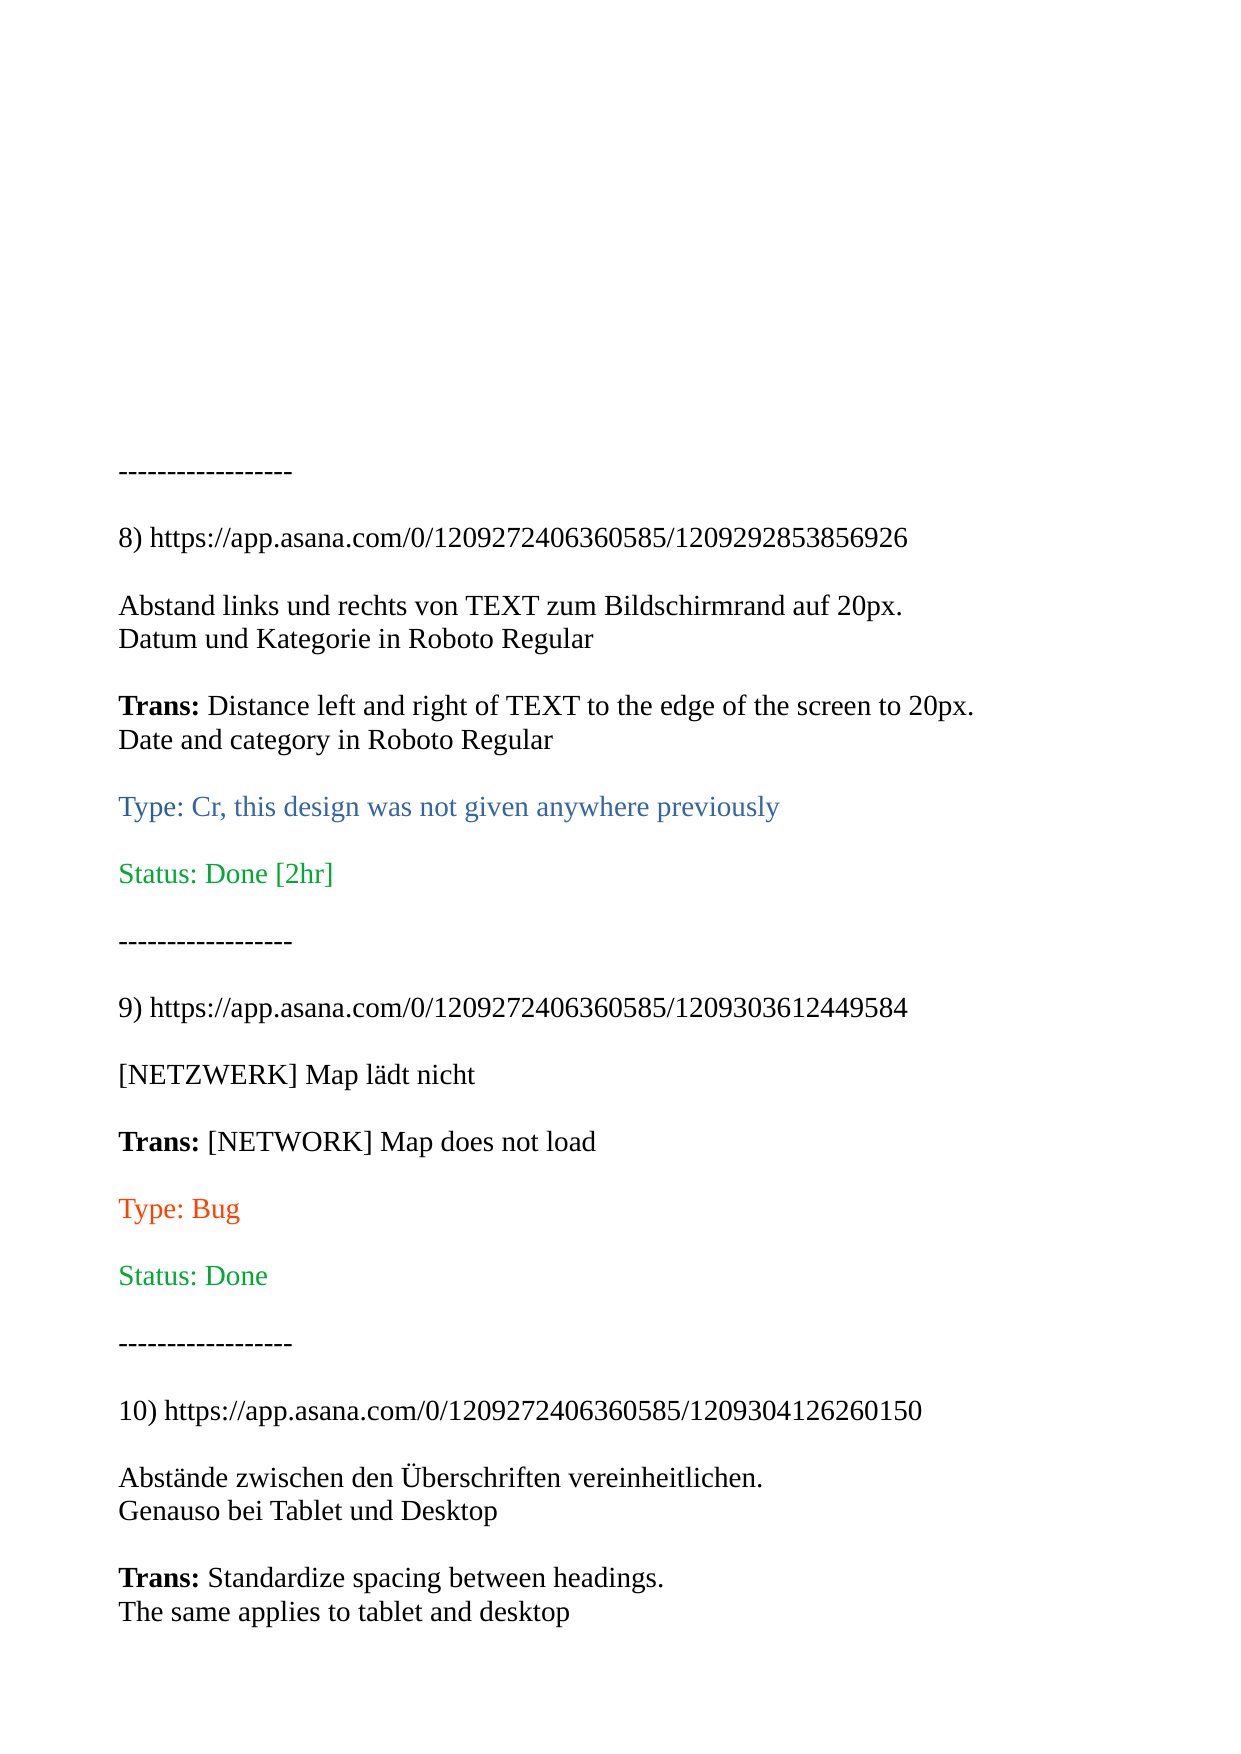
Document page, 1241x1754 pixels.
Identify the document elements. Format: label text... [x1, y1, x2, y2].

text 9) https://app.asana.com/0/1209272406360585/1209303612449584 [118, 990, 1122, 1024]
text Type: Cr, this design was not given anywhere previously [118, 789, 1122, 822]
text Trans: Standardize spacing between headings. [118, 1560, 1122, 1594]
text Date and category in Roboto Regular [118, 722, 1122, 755]
text Abstand links und rechts von TEXT zum Bildschirmrand auf 20px. [118, 588, 1122, 621]
text Status: Done [2hr] [118, 856, 1122, 889]
text Trans: [NETWORK] Map does not load [118, 1124, 1122, 1158]
text 8) https://app.asana.com/0/1209272406360585/1209292853856926 [118, 521, 1122, 554]
text Genauso bei Tablet und Desktop [118, 1493, 1122, 1527]
text ------------------ [118, 1326, 1122, 1359]
text Type: Bug [118, 1191, 1122, 1225]
text ------------------ [118, 923, 1122, 957]
text [NETZWERK] Map lädt nicht [118, 1057, 1122, 1091]
text Status: Done [118, 1258, 1122, 1292]
text Datum und Kategorie in Roboto Regular [118, 621, 1122, 655]
text ------------------ [118, 453, 1122, 487]
text Abstände zwischen den Überschriften vereinheitlichen. [118, 1460, 1122, 1493]
text Trans: Distance left and right of TEXT to the edge of the screen to 20px. [118, 688, 1122, 722]
text 10) https://app.asana.com/0/1209272406360585/1209304126260150 [118, 1393, 1122, 1426]
text The same applies to tablet and desktop [118, 1594, 1122, 1627]
